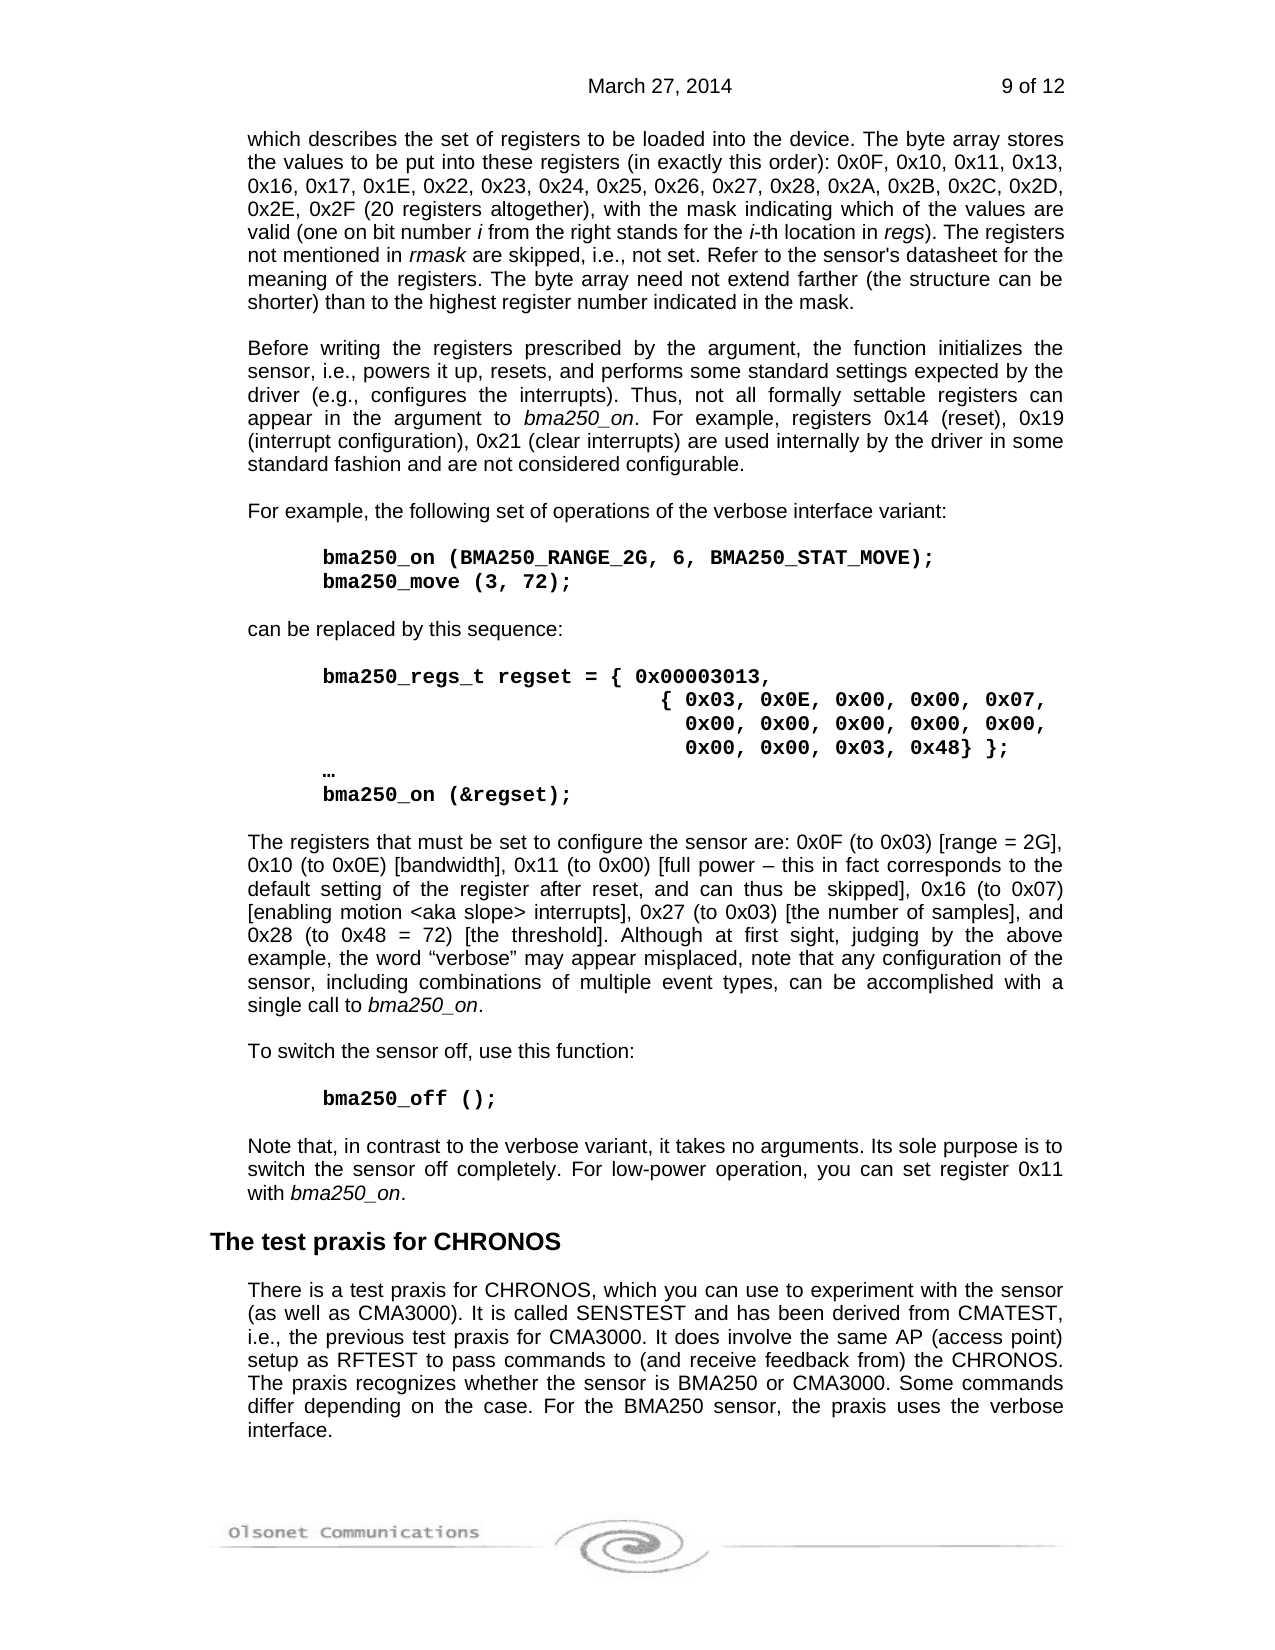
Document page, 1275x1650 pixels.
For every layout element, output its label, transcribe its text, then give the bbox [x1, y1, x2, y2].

text There is a test praxis for CHRONOS, which you can use to experiment with the sensor (as well as CMA3000). It is called SENSTEST and has been derived from CMATEST, i.e., the previous test praxis for CMA3000. It does involve the same AP (access point) setup as RFTEST to pass commands to (and receive feedback from) the CHRONOS. The praxis recognizes whether the sensor is BMA250 or CMA3000. Some commands differ depending on the case. For the BMA250 sensor, the praxis uses the verbose interface. [247, 1279, 1065, 1441]
text bma250_on (&regset); [247, 784, 1065, 808]
text To switch the sensor off, use this function: [247, 1040, 1065, 1063]
subtitle The test praxis for CHRONOS [210, 1228, 1065, 1256]
text can be replaced by this sequence: [247, 618, 1065, 641]
text 0x00, 0x00, 0x00, 0x00, 0x00, [247, 713, 1065, 737]
text { 0x03, 0x0E, 0x00, 0x00, 0x07, [247, 689, 1065, 713]
text Note that, in contrast to the verbose variant, it takes no arguments. Its sole purpose is to switch the sensor off completely. For low-power operation, you can set register 0x11 with bma250_on. [247, 1135, 1065, 1204]
text … [247, 760, 1065, 784]
picture [210, 1504, 1065, 1596]
text The registers that must be set to configure the sensor are: 0x0F (to 0x03) [range = 2G], 0x10 (to 0x0E) [bandwidth], 0x11 (to 0x00) [full power – this in fact corresponds to the default setting of the register after reset, and can thus be skipped], 0x16 (to 0x07) [enabling motion <aka slope> interrupts], 0x27 (to 0x03) [the number of samples], and 0x28 (to 0x48 = 72) [the threshold]. Although at first sight, judging by the above example, the word “verbose” may appear misplaced, note that any configuration of the sensor, including combinations of multiple event types, can be accomplished with a single call to bma250_on. [247, 831, 1065, 1017]
text 0x00, 0x00, 0x03, 0x48} }; [247, 737, 1065, 760]
text Before writing the registers prescribed by the argument, the function initializes the sensor, i.e., powers it up, resets, and performs some standard settings expected by the driver (e.g., configures the interrupts). Thus, not all formally settable registers can appear in the argument to bma250_on. For example, registers 0x14 (reset), 0x19 (interrupt configuration), 0x21 (clear interrupts) are used internally by the driver in some standard fashion and are not considered configurable. [247, 337, 1065, 476]
text bma250_off (); [247, 1086, 1065, 1111]
text which describes the set of registers to be loaded into the device. The byte array stores the values to be put into these registers (in exactly this order): 0x0F, 0x10, 0x11, 0x13, 0x16, 0x17, 0x1E, 0x22, 0x23, 0x24, 0x25, 0x26, 0x27, 0x28, 0x2A, 0x2B, 0x2C, 0x2D, 0x2E, 0x2F (20 registers altogether), with the mask indicating which of the values are valid (one on bit number i from the right stands for the i-th location in regs). The registers not mentioned in rmask are skipped, i.e., not set. Refer to the sensor's datasheet for the meaning of the registers. The byte array need not extend farther (the structure can be shorter) than to the highest register number indicated in the mask. [247, 128, 1065, 313]
text For example, the following set of operations of the verbose interface variant: [247, 499, 1065, 523]
text bma250_move (3, 72); [247, 571, 1065, 594]
text bma250_on (BMA250_RANGE_2G, 6, BMA250_STAT_MOVE); [247, 546, 1065, 571]
text bma250_regs_t regset = { 0x00003013, [247, 664, 1065, 689]
